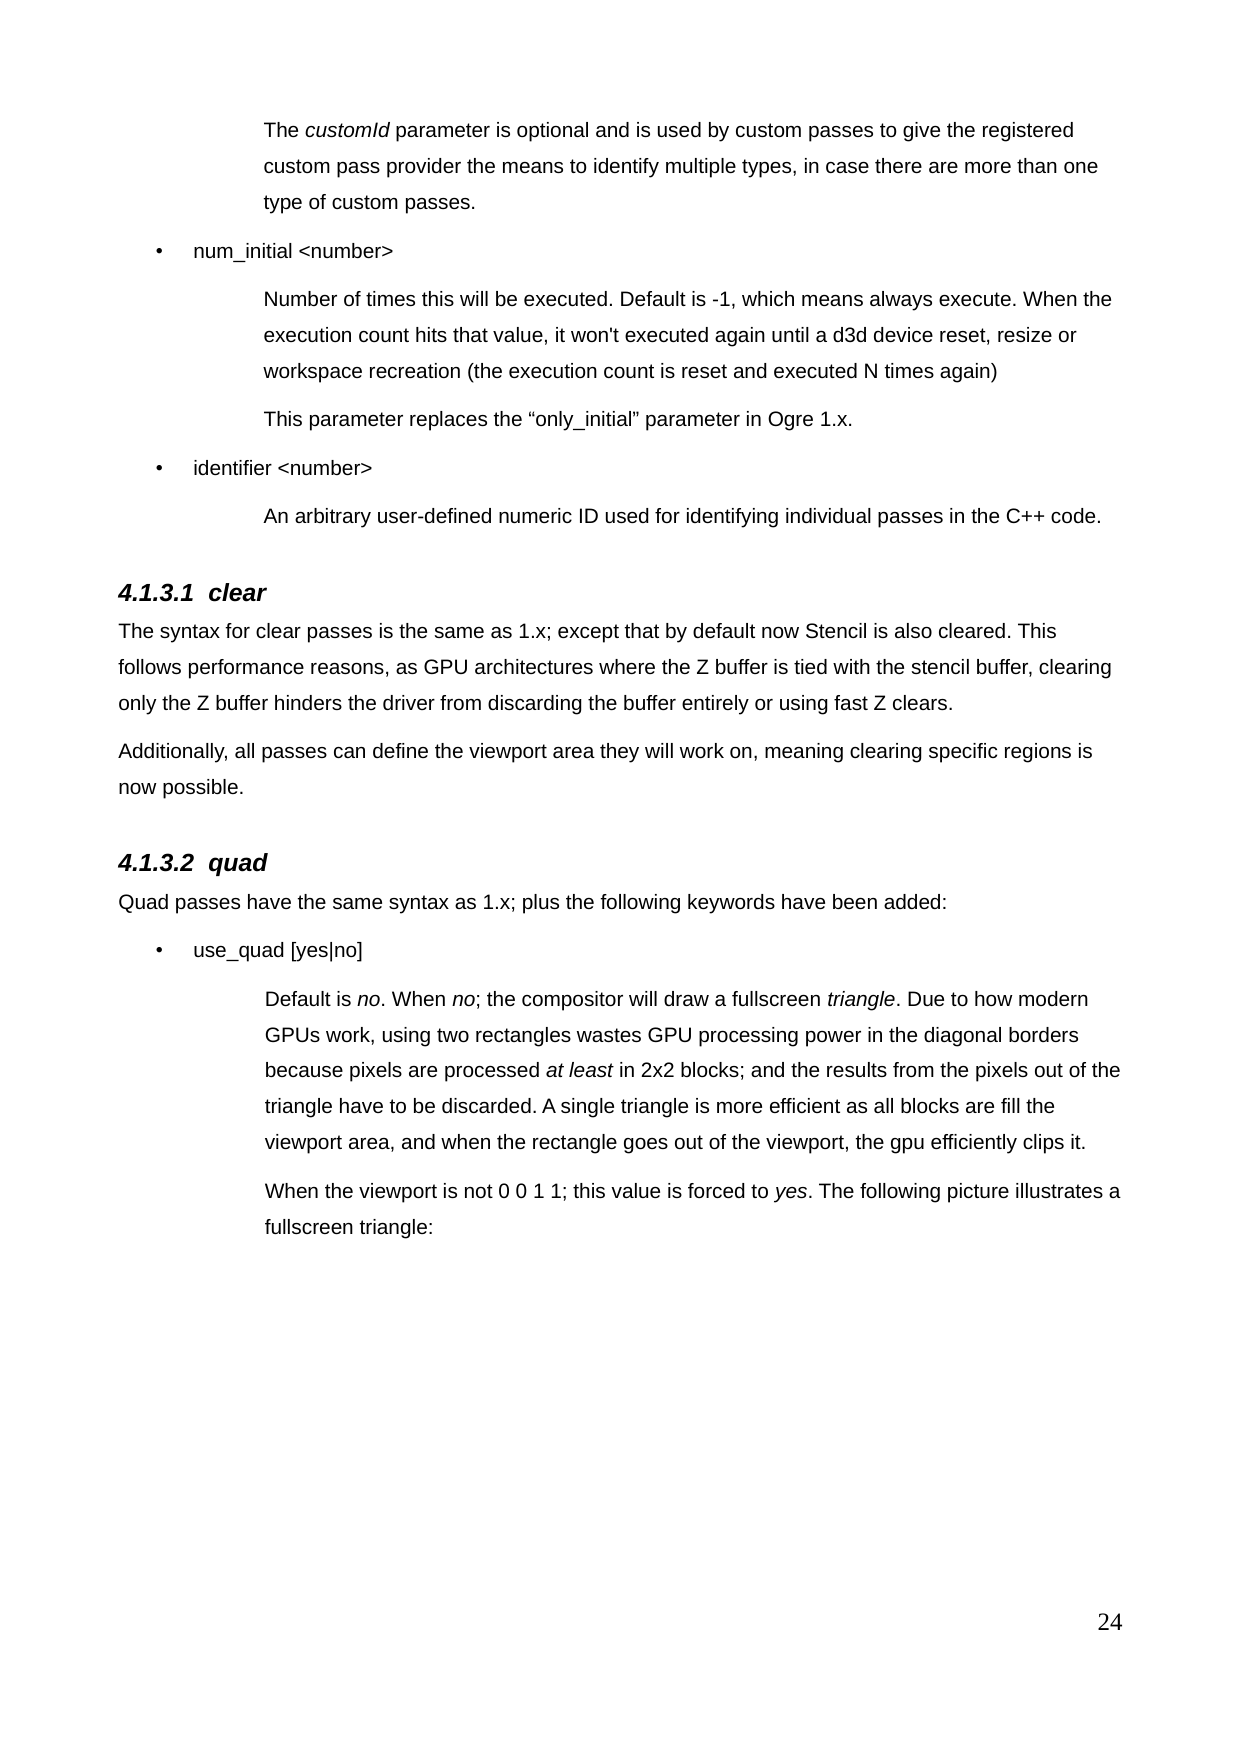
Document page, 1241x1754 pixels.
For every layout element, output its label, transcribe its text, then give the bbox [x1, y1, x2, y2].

subtitle quad [118, 848, 1122, 877]
text Number of times this will be executed. Default is -1, which means always execute. When the execution count hits that value, it won't executed again until a d3d device reset, resize or workspace recreation (the execution count is reset and executed N times again) [263, 287, 1122, 383]
subtitle clear [118, 578, 1122, 606]
list num_initial <number> [156, 238, 1122, 262]
text An arbitrary user-defined numeric ID used for identifying individual passes in the C++ code. [263, 504, 1122, 528]
text Default is no. When no; the compositor will draw a fullscreen triangle. Due to how modern GPUs work, using two rectangles wastes GPU processing power in the diagonal borders because pixels are processed at least in 2x2 blocks; and the results from the pixels out of the triangle have to be discarded. A single triangle is more efficient as all blocks are fill the viewport area, and when the rectangle goes out of the viewport, the gpu efficiently clips it. [264, 986, 1122, 1154]
text The syntax for clear passes is the same as 1.x; except that by default now Stencil is also cleared. This follows performance reasons, as GPU architectures where the Z buffer is tied with the stencil buffer, clearing only the Z buffer hinders the driver from discarding the buffer entirely or using fast Z clears. [118, 619, 1122, 714]
text This parameter replaces the “only_initial” parameter in Ogre 1.x. [263, 407, 1122, 431]
list identifier <number> [156, 456, 1122, 480]
text The customId parameter is optional and is used by custom passes to give the registered custom pass provider the means to identify multiple types, in case there are more than one type of custom passes. [263, 118, 1122, 214]
list use_quad [yes|no] [156, 938, 1122, 962]
text Quad passes have the same syntax as 1.x; plus the following keywords have been added: [118, 889, 1122, 913]
text Additionally, all passes can define the viewport area they will work on, meaning clearing specific regions is now possible. [118, 739, 1122, 799]
text When the viewport is not 0 0 1 1; this value is forced to yes. The following picture illustrates a fullscreen triangle: [264, 1179, 1122, 1238]
